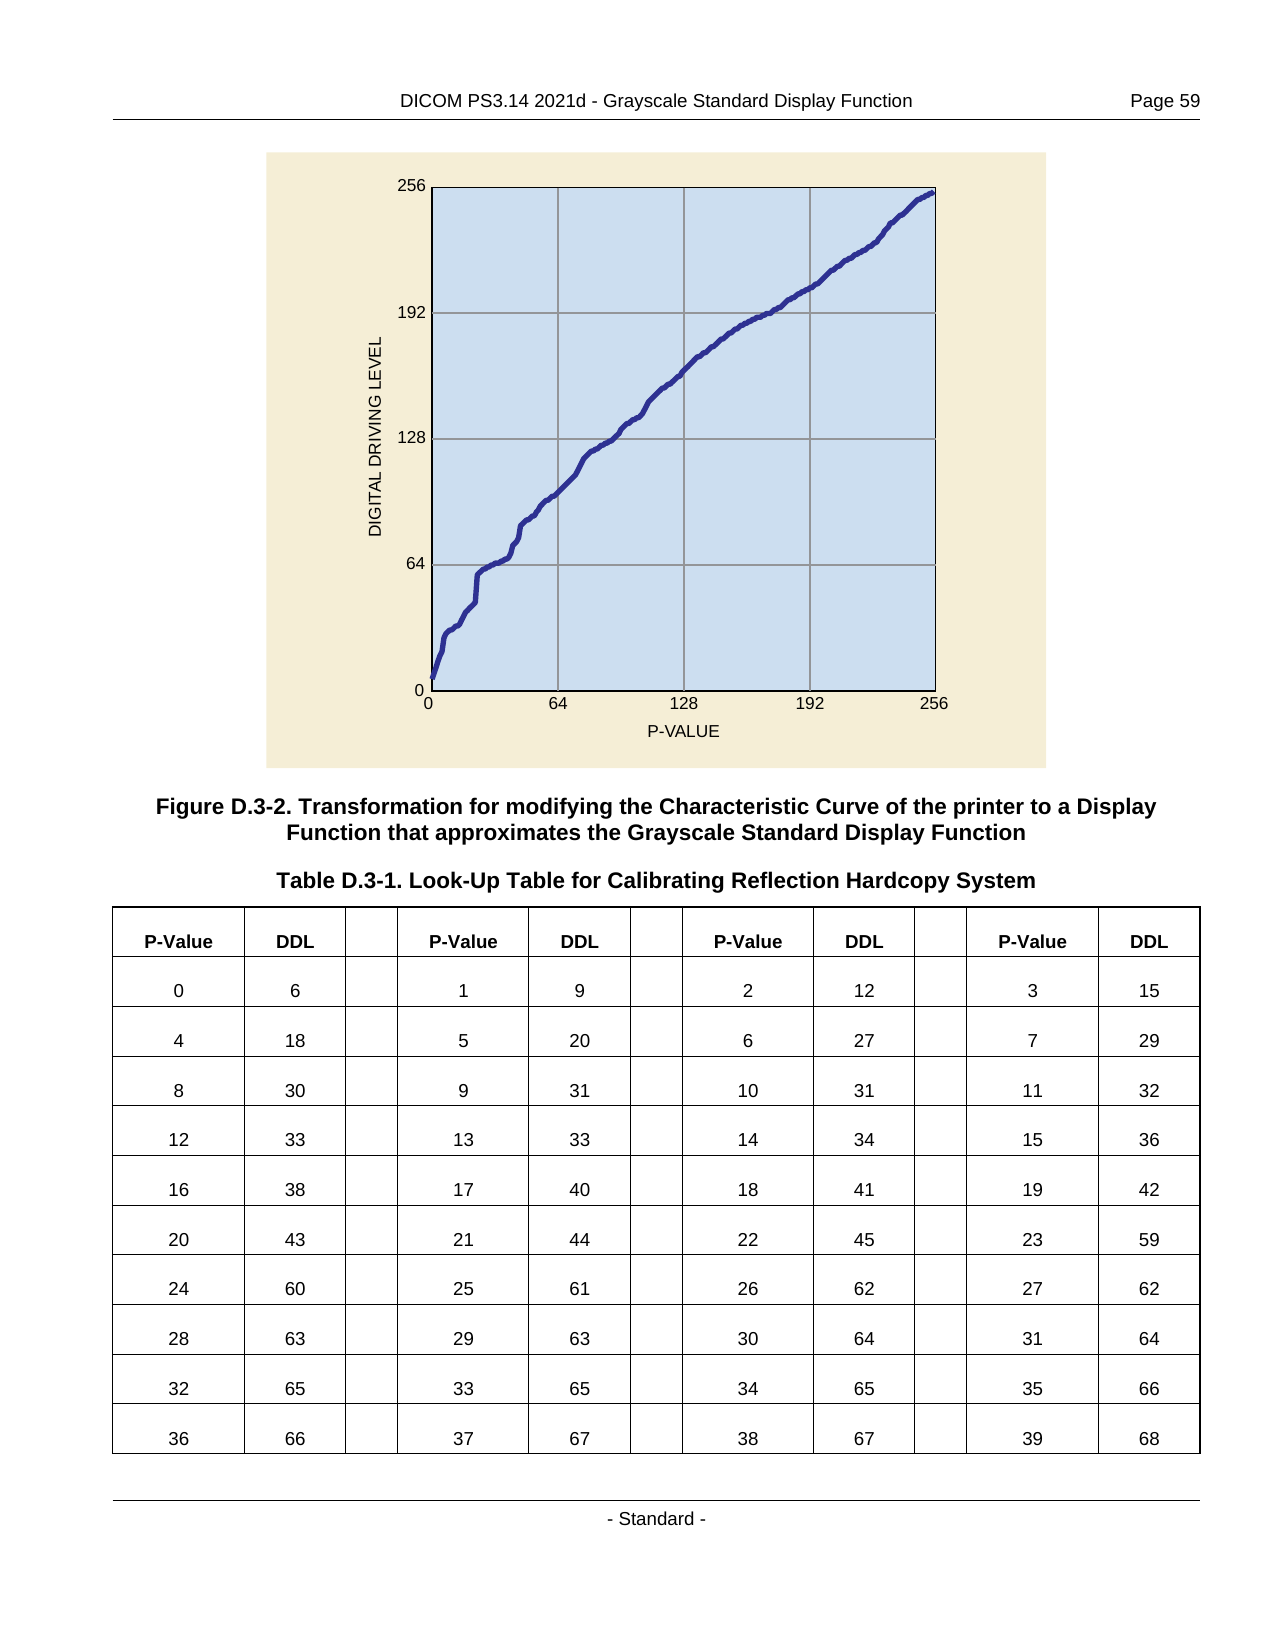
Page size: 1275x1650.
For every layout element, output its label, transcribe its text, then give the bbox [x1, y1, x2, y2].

table_cell 60 [245, 1255, 345, 1304]
table_cell 38 [683, 1404, 813, 1453]
table_cell 27 [967, 1255, 1098, 1304]
table_cell [915, 957, 966, 1006]
table_cell 30 [245, 1057, 345, 1105]
table_cell 36 [113, 1404, 244, 1453]
table_cell [631, 1106, 682, 1155]
table_cell [631, 1156, 682, 1204]
table_cell 64 [814, 1305, 914, 1354]
table_cell 30 [683, 1305, 813, 1354]
table_cell 67 [814, 1404, 914, 1453]
table_cell 25 [398, 1255, 528, 1304]
table_cell 35 [967, 1355, 1098, 1403]
table_cell 6 [683, 1007, 813, 1056]
table_cell 34 [814, 1106, 914, 1155]
table_cell [915, 1355, 966, 1403]
table_cell 62 [814, 1255, 914, 1304]
table_cell [631, 1305, 682, 1354]
table_cell [915, 1255, 966, 1304]
table_cell 32 [113, 1355, 244, 1403]
table_cell 36 [1099, 1106, 1199, 1155]
table_cell 33 [529, 1106, 630, 1155]
text Table D.3-1. Look-Up Table for Calibrating Reflection Hardcopy System [112, 867, 1200, 893]
table_cell 62 [1099, 1255, 1199, 1304]
table_cell [915, 1305, 966, 1354]
table_cell 40 [529, 1156, 630, 1204]
table_header DDL [1099, 908, 1199, 956]
table_cell 23 [967, 1206, 1098, 1254]
table_cell 18 [245, 1007, 345, 1056]
table_cell 39 [967, 1404, 1098, 1453]
table_cell 15 [967, 1106, 1098, 1155]
table_cell 19 [967, 1156, 1098, 1204]
table_cell 31 [814, 1057, 914, 1105]
table_cell 65 [814, 1355, 914, 1403]
table_cell 66 [245, 1404, 345, 1453]
table_cell [346, 957, 397, 1006]
table_cell [631, 1057, 682, 1105]
table_cell [346, 1106, 397, 1155]
table_cell [631, 1255, 682, 1304]
table_cell [631, 957, 682, 1006]
table_cell 10 [683, 1057, 813, 1105]
table_header [631, 908, 682, 956]
table_cell 29 [398, 1305, 528, 1354]
table_cell 61 [529, 1255, 630, 1304]
table_cell 38 [245, 1156, 345, 1204]
table_cell [346, 1255, 397, 1304]
table_cell 27 [814, 1007, 914, 1056]
table_cell 9 [529, 957, 630, 1006]
table_cell [631, 1007, 682, 1056]
table_cell [631, 1206, 682, 1254]
table_cell 21 [398, 1206, 528, 1254]
table_cell 63 [529, 1305, 630, 1354]
table_header P-Value [967, 908, 1098, 956]
table_cell [631, 1404, 682, 1453]
table_cell 1 [398, 957, 528, 1006]
table_cell 67 [529, 1404, 630, 1453]
table_cell [915, 1156, 966, 1204]
table_cell [346, 1057, 397, 1105]
table_cell 31 [529, 1057, 630, 1105]
table_cell 28 [113, 1305, 244, 1354]
table_cell [346, 1355, 397, 1403]
table_cell 22 [683, 1206, 813, 1254]
table_cell 18 [683, 1156, 813, 1204]
table_cell 12 [113, 1106, 244, 1155]
table_cell 8 [113, 1057, 244, 1105]
table_cell 42 [1099, 1156, 1199, 1204]
table_cell 59 [1099, 1206, 1199, 1254]
table_header P-Value [398, 908, 528, 956]
table_cell [631, 1355, 682, 1403]
table_cell 20 [529, 1007, 630, 1056]
table_cell 33 [245, 1106, 345, 1155]
table_cell 45 [814, 1206, 914, 1254]
table_cell 32 [1099, 1057, 1199, 1105]
table_cell 63 [245, 1305, 345, 1354]
table_cell [346, 1404, 397, 1453]
table_cell 20 [113, 1206, 244, 1254]
table_cell 34 [683, 1355, 813, 1403]
text Figure D.3-2. Transformation for modifying the Characteristic Curve of the printer to a Display Function that approximates the Grayscale Standard Display Function [112, 793, 1200, 844]
table_cell 3 [967, 957, 1098, 1006]
table_cell 24 [113, 1255, 244, 1304]
table_cell [346, 1007, 397, 1056]
table_cell 65 [245, 1355, 345, 1403]
table_cell [915, 1007, 966, 1056]
table_cell 37 [398, 1404, 528, 1453]
table_cell 13 [398, 1106, 528, 1155]
table_cell 68 [1099, 1404, 1199, 1453]
table_cell 14 [683, 1106, 813, 1155]
table_cell 64 [1099, 1305, 1199, 1354]
table_cell 16 [113, 1156, 244, 1204]
table_cell [915, 1404, 966, 1453]
table_cell [915, 1206, 966, 1254]
table_cell 15 [1099, 957, 1199, 1006]
table_cell [346, 1305, 397, 1354]
table_cell 41 [814, 1156, 914, 1204]
table_cell 11 [967, 1057, 1098, 1105]
table_header [915, 908, 966, 956]
table_cell 2 [683, 957, 813, 1006]
table_cell 33 [398, 1355, 528, 1403]
table_cell [346, 1206, 397, 1254]
table_cell [915, 1057, 966, 1105]
table_cell 9 [398, 1057, 528, 1105]
table_cell 29 [1099, 1007, 1199, 1056]
table_header P-Value [113, 908, 244, 956]
table_cell [915, 1106, 966, 1155]
table_header DDL [814, 908, 914, 956]
table_header P-Value [683, 908, 813, 956]
table_cell [346, 1156, 397, 1204]
table_cell 66 [1099, 1355, 1199, 1403]
table_cell 12 [814, 957, 914, 1006]
table_cell 44 [529, 1206, 630, 1254]
table_cell 65 [529, 1355, 630, 1403]
table_cell 7 [967, 1007, 1098, 1056]
table_cell 31 [967, 1305, 1098, 1354]
table_cell 5 [398, 1007, 528, 1056]
table_cell 43 [245, 1206, 345, 1254]
table_cell 4 [113, 1007, 244, 1056]
table_header DDL [529, 908, 630, 956]
table_header DDL [245, 908, 345, 956]
table_header [346, 908, 397, 956]
table_cell 6 [245, 957, 345, 1006]
table_cell 17 [398, 1156, 528, 1204]
table_cell 0 [113, 957, 244, 1006]
table_cell 26 [683, 1255, 813, 1304]
